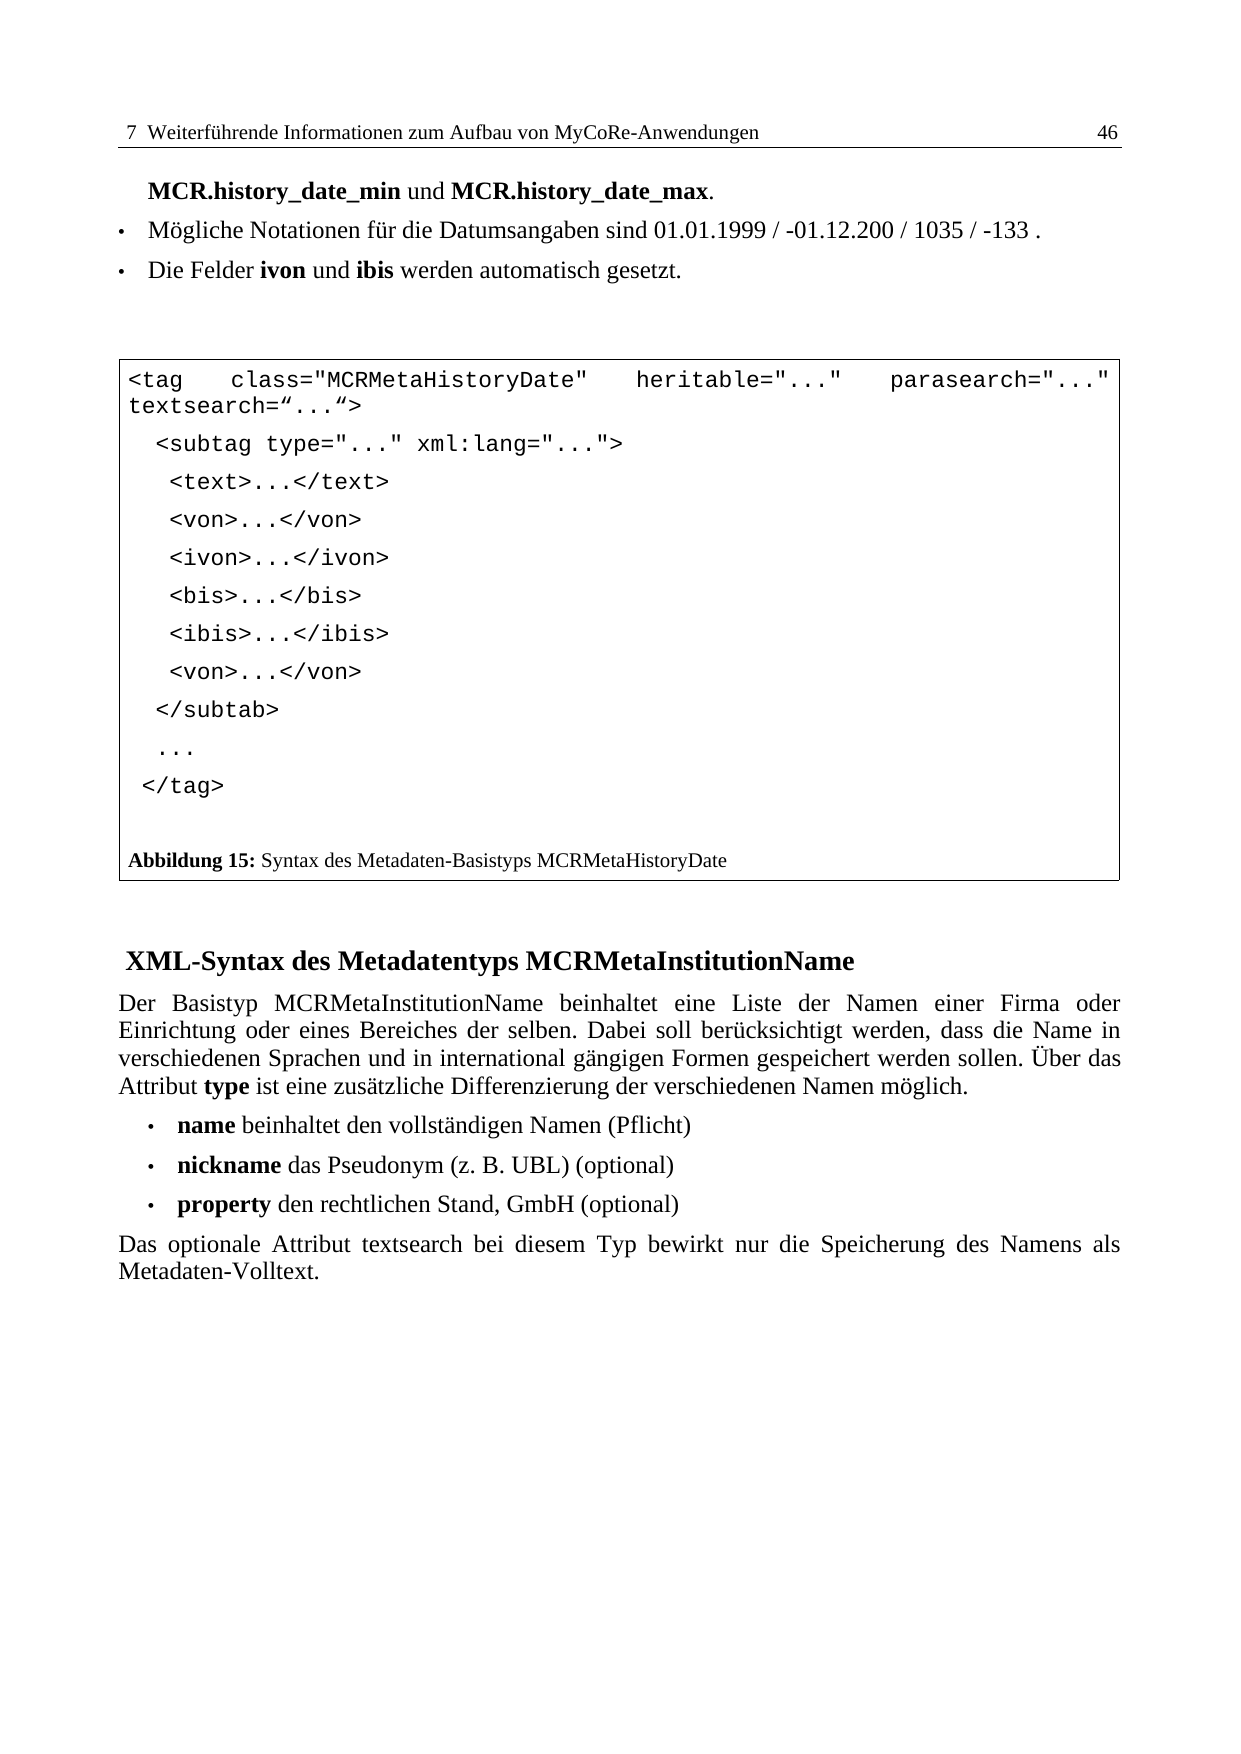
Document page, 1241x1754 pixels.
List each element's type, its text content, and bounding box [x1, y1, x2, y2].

text <tag class="MCRMetaHistoryDate" heritable="..." parasearch="..." textsearch=“...“> [128, 368, 1110, 420]
subtitle XML-Syntax des Metadatentyps MCRMetaInstitutionName [118, 945, 1122, 976]
text Das optionale Attribut textsearch bei diesem Typ bewirkt nur die Speicherung des Namens als Metadaten-Volltext. [118, 1230, 1122, 1285]
text Der Basistyp MCRMetaInstitutionName beinhaltet eine Liste der Namen einer Firma oder Einrichtung oder eines Bereiches der selben. Dabei soll berücksichtigt werden, dass die Name in verschiedenen Sprachen und in international gängigen Formen gespeichert werden sollen. Über das Attribut type ist eine zusätzliche Differenzierung der verschiedenen Namen möglich. [118, 989, 1122, 1099]
text ... [128, 736, 1110, 763]
text <subtag type="..." xml:lang="..."> [128, 432, 1110, 458]
list nickname das Pseudonym (z. B. UBL) (optional) [118, 1151, 1122, 1178]
list property den rechtlichen Stand, GmbH (optional) [118, 1190, 1122, 1218]
list name beinhaltet den vollständigen Namen (Pflicht) [118, 1111, 1122, 1139]
text </subtab> [128, 698, 1110, 724]
list MCR.history_date_min und MCR.history_date_max. [118, 177, 1122, 205]
text </tag> [128, 774, 1110, 801]
text <ibis>...</ibis> [128, 622, 1110, 648]
list Mögliche Notationen für die Datumsangaben sind 01.01.1999 / -01.12.200 / 1035 / -133 . [118, 217, 1122, 244]
text <ivon>...</ivon> [128, 546, 1110, 572]
text <text>...</text> [128, 470, 1110, 496]
text <von>...</von> [128, 508, 1110, 534]
text Abbildung 15: Syntax des Metadaten-Basistyps MCRMetaHistoryDate [128, 848, 1110, 871]
text <bis>...</bis> [128, 584, 1110, 611]
text <von>...</von> [128, 660, 1110, 687]
list Die Felder ivon und ibis werden automatisch gesetzt. [118, 256, 1122, 284]
